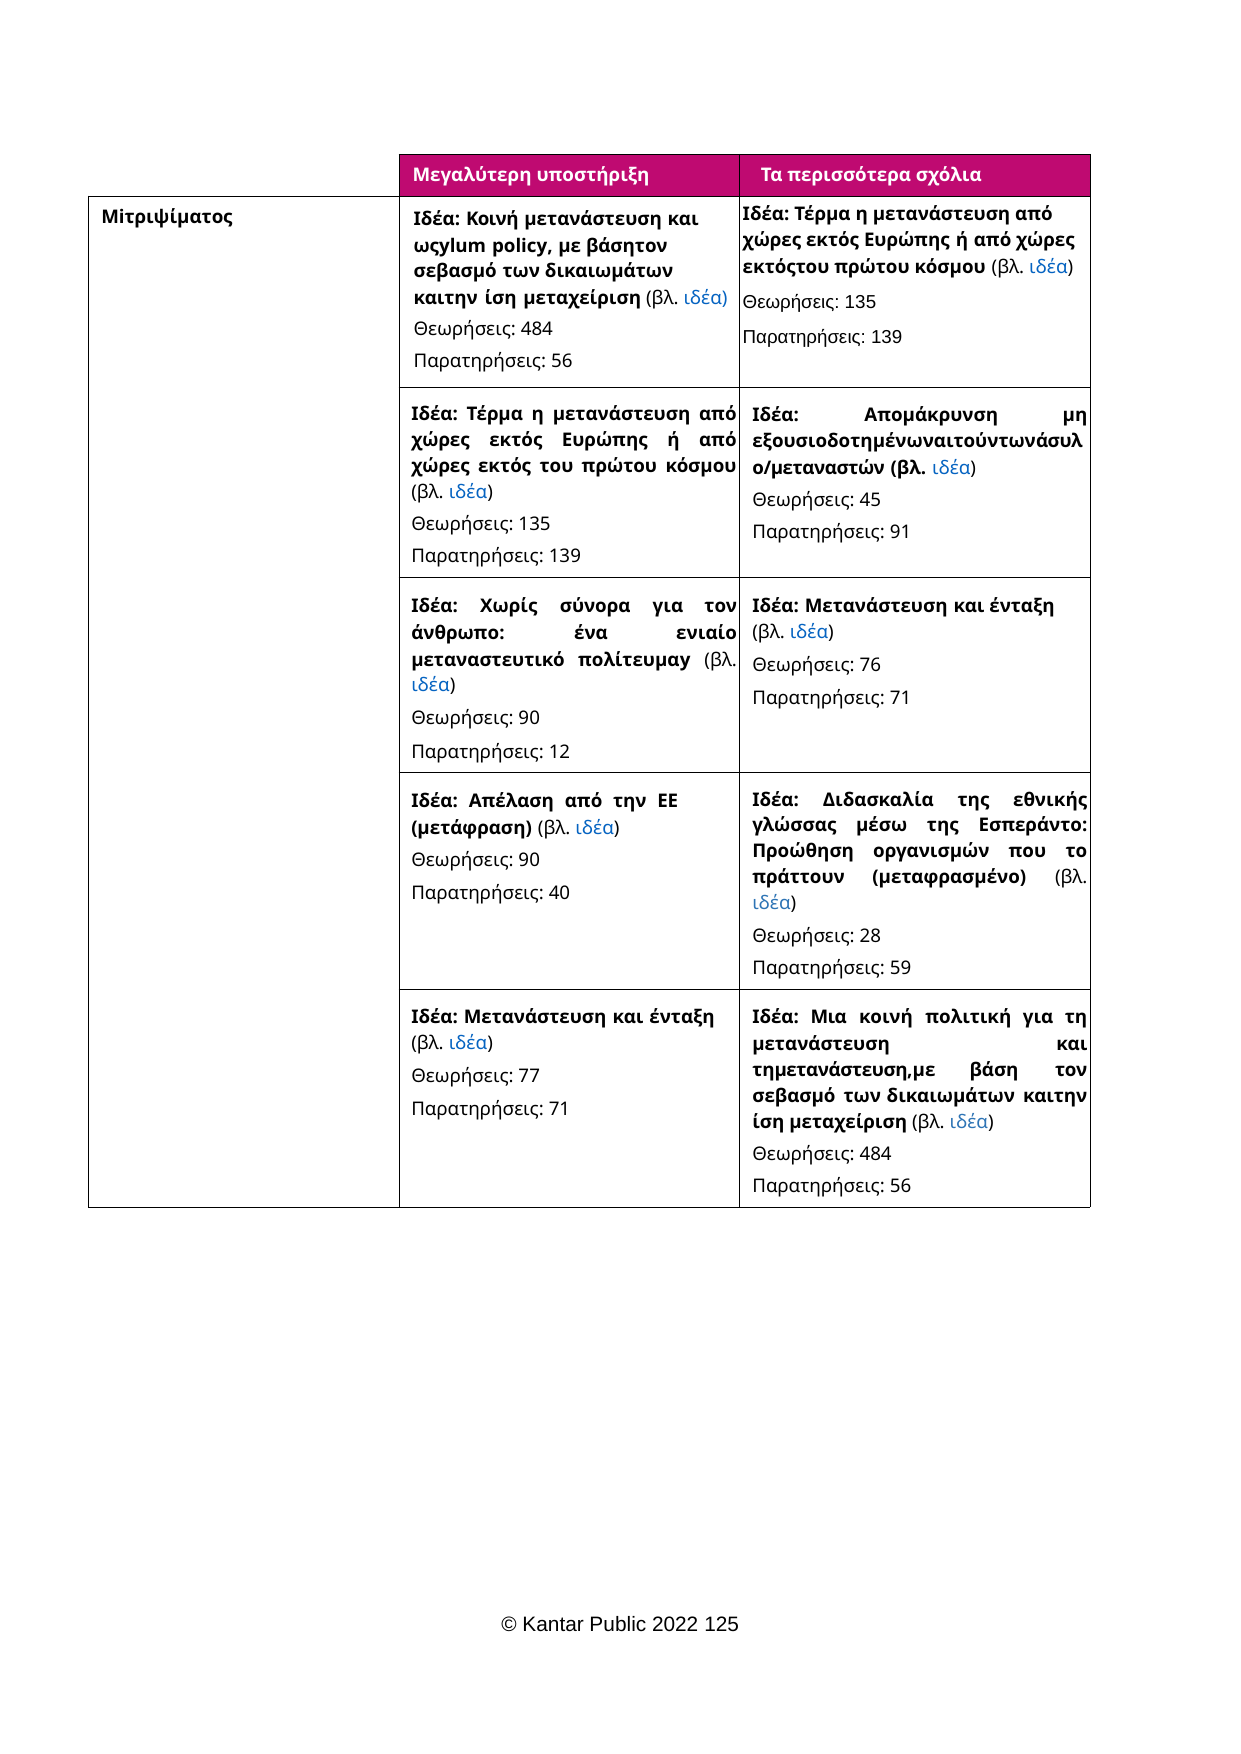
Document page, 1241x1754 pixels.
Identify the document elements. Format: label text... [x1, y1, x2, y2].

table_cell Ιδέα: Μετανάστευση και ένταξη (βλ. ιδέα) Θεωρήσεις: 77 Παρατηρήσεις: 71 [400, 990, 739, 1207]
table_header [727, 155, 739, 196]
table_cell Miτριψίματος [89, 197, 399, 1207]
table_header [1065, 155, 1090, 196]
table_cell Ιδέα: Μια κοινή πολιτική για τη μετανάστευση και τημετανάστευση,με βάση τον σεβασμό των δικαιωμάτων καιτην ίση μεταχείριση (βλ. ιδέα) Θεωρήσεις: 484 Παρατηρήσεις: 56 [740, 990, 1090, 1207]
table_cell Ιδέα: Μετανάστευση και ένταξη (βλ. ιδέα) Θεωρήσεις: 76 Παρατηρήσεις: 71 [740, 578, 1090, 772]
table_cell Ιδέα: Τέρμα η μετανάστευση από χώρες εκτός Ευρώπης ή από χώρες εκτός του πρώτου κόσμου (βλ. ιδέα) Θεωρήσεις: 135 Παρατηρήσεις: 139 [400, 388, 739, 577]
table_cell Ιδέα: Απέλαση από την ΕΕ (μετάφραση) (βλ. ιδέα) Θεωρήσεις: 90 Παρατηρήσεις: 40 [400, 773, 739, 989]
table_header Μεγαλύτερη υποστήριξη [412, 155, 727, 196]
table_header [740, 155, 761, 196]
table_cell Ιδέα: Κοινή μετανάστευση και ωςylum policy, με βάσητον σεβασμό των δικαιωμάτων καιτην ίση μεταχείριση (βλ. ιδέα) Θεωρήσεις: 484 Παρατηρήσεις: 56 [400, 197, 739, 387]
table_header [400, 155, 412, 196]
table_cell Ιδέα: Απομάκρυνση μη εξουσιοδοτημένωναιτούντωνάσυλο/μεταναστών (βλ. ιδέα) Θεωρήσεις: 45 Παρατηρήσεις: 91 [740, 388, 1090, 577]
table_cell Ιδέα: Διδασκαλία της εθνικής γλώσσας μέσω της Εσπεράντο: Προώθηση οργανισμών που το πράττουν (μεταφρασμένο) (βλ. ιδέα) Θεωρήσεις: 28 Παρατηρήσεις: 59 [740, 773, 1090, 989]
table_header Τα περισσότερα σχόλια [761, 155, 1065, 196]
table_header [89, 154, 399, 196]
table_cell Ιδέα: Τέρμα η μετανάστευση από χώρες εκτός Ευρώπης ή από χώρες εκτόςτου πρώτου κόσμου (βλ. ιδέα) Θεωρήσεις: 135 Παρατηρήσεις: 139 [740, 197, 1090, 387]
table_cell Ιδέα: Χωρίς σύνορα για τον άνθρωπο: ένα ενιαίο μεταναστευτικό πολίτευμαy (βλ. ιδέα) Θεωρήσεις: 90 Παρατηρήσεις: 12 [400, 578, 739, 772]
